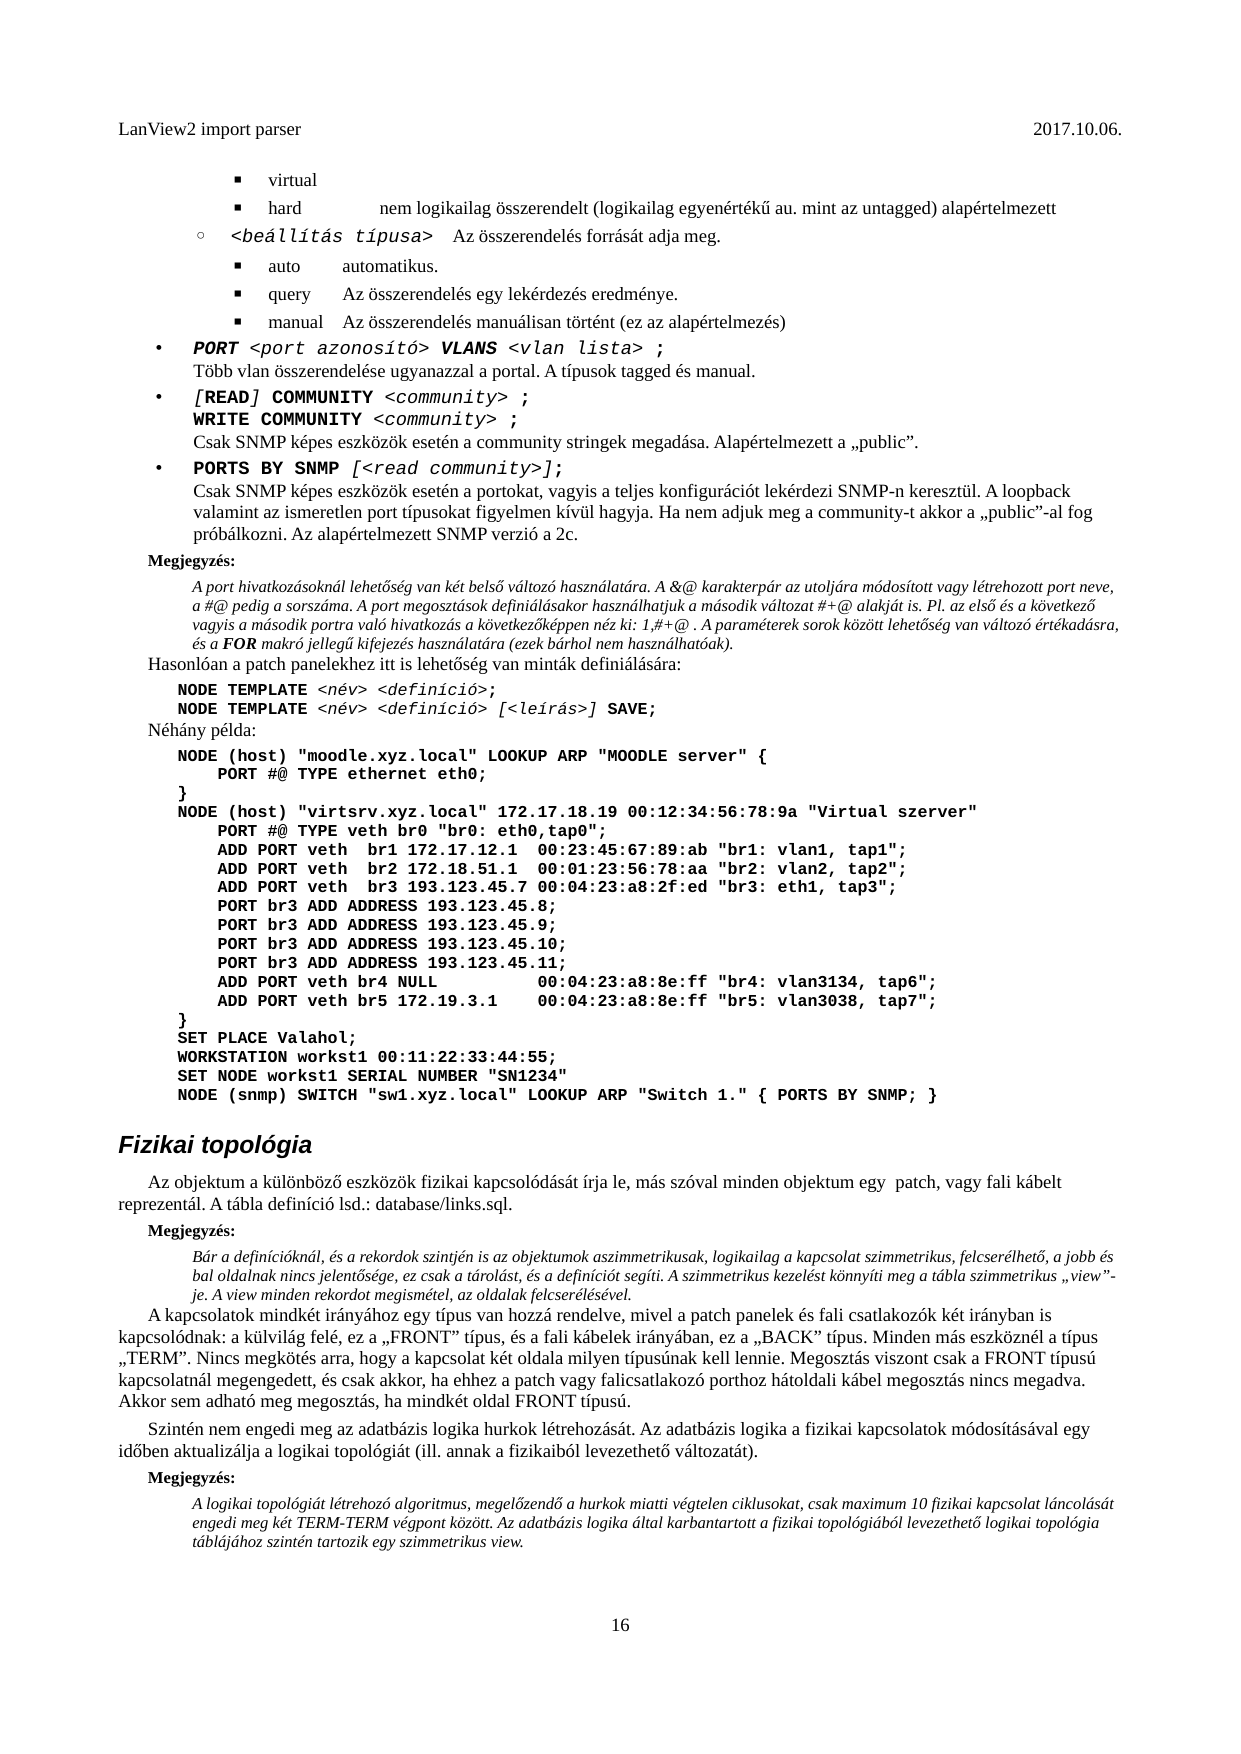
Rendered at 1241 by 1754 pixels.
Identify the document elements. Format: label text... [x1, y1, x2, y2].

text ADD PORT veth br2 172.18.51.1 00:01:23:56:78:aa "br2: vlan2, tap2"; [177, 860, 1122, 879]
text ADD PORT veth br1 172.17.12.1 00:23:45:67:89:ab "br1: vlan1, tap1"; [177, 841, 1122, 860]
text Megjegyzés: [118, 551, 1122, 570]
text ADD PORT veth br5 172.19.3.1 00:04:23:a8:8e:ff "br5: vlan3038, tap7"; [177, 992, 1122, 1011]
subtitle Fizikai topológia [118, 1130, 1122, 1159]
text Megjegyzés: [118, 1221, 1122, 1240]
list auto automatikus. [231, 255, 1122, 276]
list PORT <port azonosító> VLANS <vlan lista> ; Több vlan összerendelése ugyanazzal a portal. A típusok tagged és manual. [156, 339, 1122, 382]
text NODE TEMPLATE <név> <definíció> [<leírás>] SAVE; [177, 700, 1122, 719]
list query Az összerendelés egy lekérdezés eredménye. [231, 283, 1122, 304]
list virtual [231, 169, 1122, 191]
text } [177, 785, 1122, 804]
text NODE (snmp) SWITCH "sw1.xyz.local" LOOKUP ARP "Switch 1." { PORTS BY SNMP; } [177, 1086, 1122, 1105]
text Szintén nem engedi meg az adatbázis logika hurkok létrehozását. Az adatbázis logika a fizikai kapcsolatok módosításával egy időben aktualizálja a logikai topológiát (ill. annak a fizikaiból levezethető változatát). [118, 1418, 1122, 1461]
text PORT #@ TYPE veth br0 "br0: eth0,tap0"; [177, 822, 1122, 841]
text Hasonlóan a patch panelekhez itt is lehetőség van minták definiálására: [118, 653, 1122, 675]
text PORT #@ TYPE ethernet eth0; [177, 766, 1122, 785]
text NODE (host) "virtsrv.xyz.local" 172.17.18.19 00:12:34:56:78:9a "Virtual szerver" [177, 804, 1122, 822]
text SET NODE workst1 SERIAL NUMBER "SN1234" [177, 1068, 1122, 1086]
list <beállítás típusa> Az összerendelés forrását adja meg. [193, 225, 1122, 248]
text PORT br3 ADD ADDRESS 193.123.45.11; [177, 954, 1122, 973]
text SET PLACE Valahol; [177, 1030, 1122, 1049]
text A logikai topológiát létrehozó algoritmus, megelőzendő a hurkok miatti végtelen ciklusokat, csak maximum 10 fizikai kapcsolat láncolását engedi meg két TERM-TERM végpont között. Az adatbázis logika által karbantartott a fizikai topológiából levezethető logikai topológia táblájához szintén tartozik egy szimmetrikus view. [192, 1493, 1122, 1551]
text } [177, 1011, 1122, 1030]
text Az objektum a különböző eszközök fizikai kapcsolódását írja le, más szóval minden objektum egy patch, vagy fali kábelt reprezentál. A tábla definíció lsd.: database/links.sql. [118, 1171, 1122, 1214]
text PORT br3 ADD ADDRESS 193.123.45.8; [177, 898, 1122, 917]
text Megjegyzés: [118, 1468, 1122, 1487]
text ADD PORT veth br3 193.123.45.7 00:04:23:a8:2f:ed "br3: eth1, tap3"; [177, 879, 1122, 898]
text WORKSTATION workst1 00:11:22:33:44:55; [177, 1049, 1122, 1068]
text NODE TEMPLATE <név> <definíció>; [177, 681, 1122, 700]
text Néhány példa: [118, 719, 1122, 741]
text PORT br3 ADD ADDRESS 193.123.45.10; [177, 936, 1122, 954]
text ADD PORT veth br4 NULL 00:04:23:a8:8e:ff "br4: vlan3134, tap6"; [177, 973, 1122, 992]
text A kapcsolatok mindkét irányához egy típus van hozzá rendelve, mivel a patch panelek és fali csatlakozók két irányban is kapcsolódnak: a külvilág felé, ez a „FRONT” típus, és a fali kábelek irányában, ez a „BACK” típus. Minden más eszköznél a típus „TERM”. Nincs megkötés arra, hogy a kapcsolat két oldala milyen típusúnak kell lennie. Megosztás viszont csak a FRONT típusú kapcsolatnál megengedett, és csak akkor, ha ehhez a patch vagy falicsatlakozó porthoz hátoldali kábel megosztás nincs megadva. Akkor sem adható meg megosztás, ha mindkét oldal FRONT típusú. [118, 1304, 1122, 1412]
text Bár a definícióknál, és a rekordok szintjén is az objektumok aszimmetrikusak, logikailag a kapcsolat szimmetrikus, felcserélhető, a jobb és bal oldalnak nincs jelentősége, ez csak a tárolást, és a definíciót segíti. A szimmetrikus kezelést könnyíti meg a tábla szimmetrikus „view”-je. A view minden rekordot megismétel, az oldalak felcserélésével. [192, 1247, 1122, 1304]
text NODE (host) "moodle.xyz.local" LOOKUP ARP "MOODLE server" { [177, 747, 1122, 766]
text PORT br3 ADD ADDRESS 193.123.45.9; [177, 917, 1122, 936]
list hard nem logikailag összerendelt (logikailag egyenértékű au. mint az untagged) alapértelmezett [231, 197, 1122, 219]
list manual Az összerendelés manuálisan történt (ez az alapértelmezés) [231, 311, 1122, 332]
list PORTS BY SNMP [<read community>]; Csak SNMP képes eszközök esetén a portokat, vagyis a teljes konfigurációt lekérdezi SNMP-n keresztül. A loopback valamint az ismeretlen port típusokat figyelmen kívül hagyja. Ha nem adjuk meg a community-t akkor a „public”-al fog próbálkozni. Az alapértelmezett SNMP verzió a 2c. [156, 459, 1122, 544]
list [READ] COMMUNITY <community> ; WRITE COMMUNITY <community> ; Csak SNMP képes eszközök esetén a community stringek megadása. Alapértelmezett a „public”. [156, 388, 1122, 452]
text A port hivatkozásoknál lehetőség van két belső változó használatára. A &@ karakterpár az utoljára módosított vagy létrehozott port neve, a #@ pedig a sorszáma. A port megosztások definiálásakor használhatjuk a második változat #+@ alakját is. Pl. az első és a következő vagyis a második portra való hivatkozás a következőképpen néz ki: 1,#+@ . A paraméterek sorok között lehetőség van változó értékadásra, és a FOR makró jellegű kifejezés használatára (ezek bárhol nem használhatóak). [192, 577, 1122, 653]
